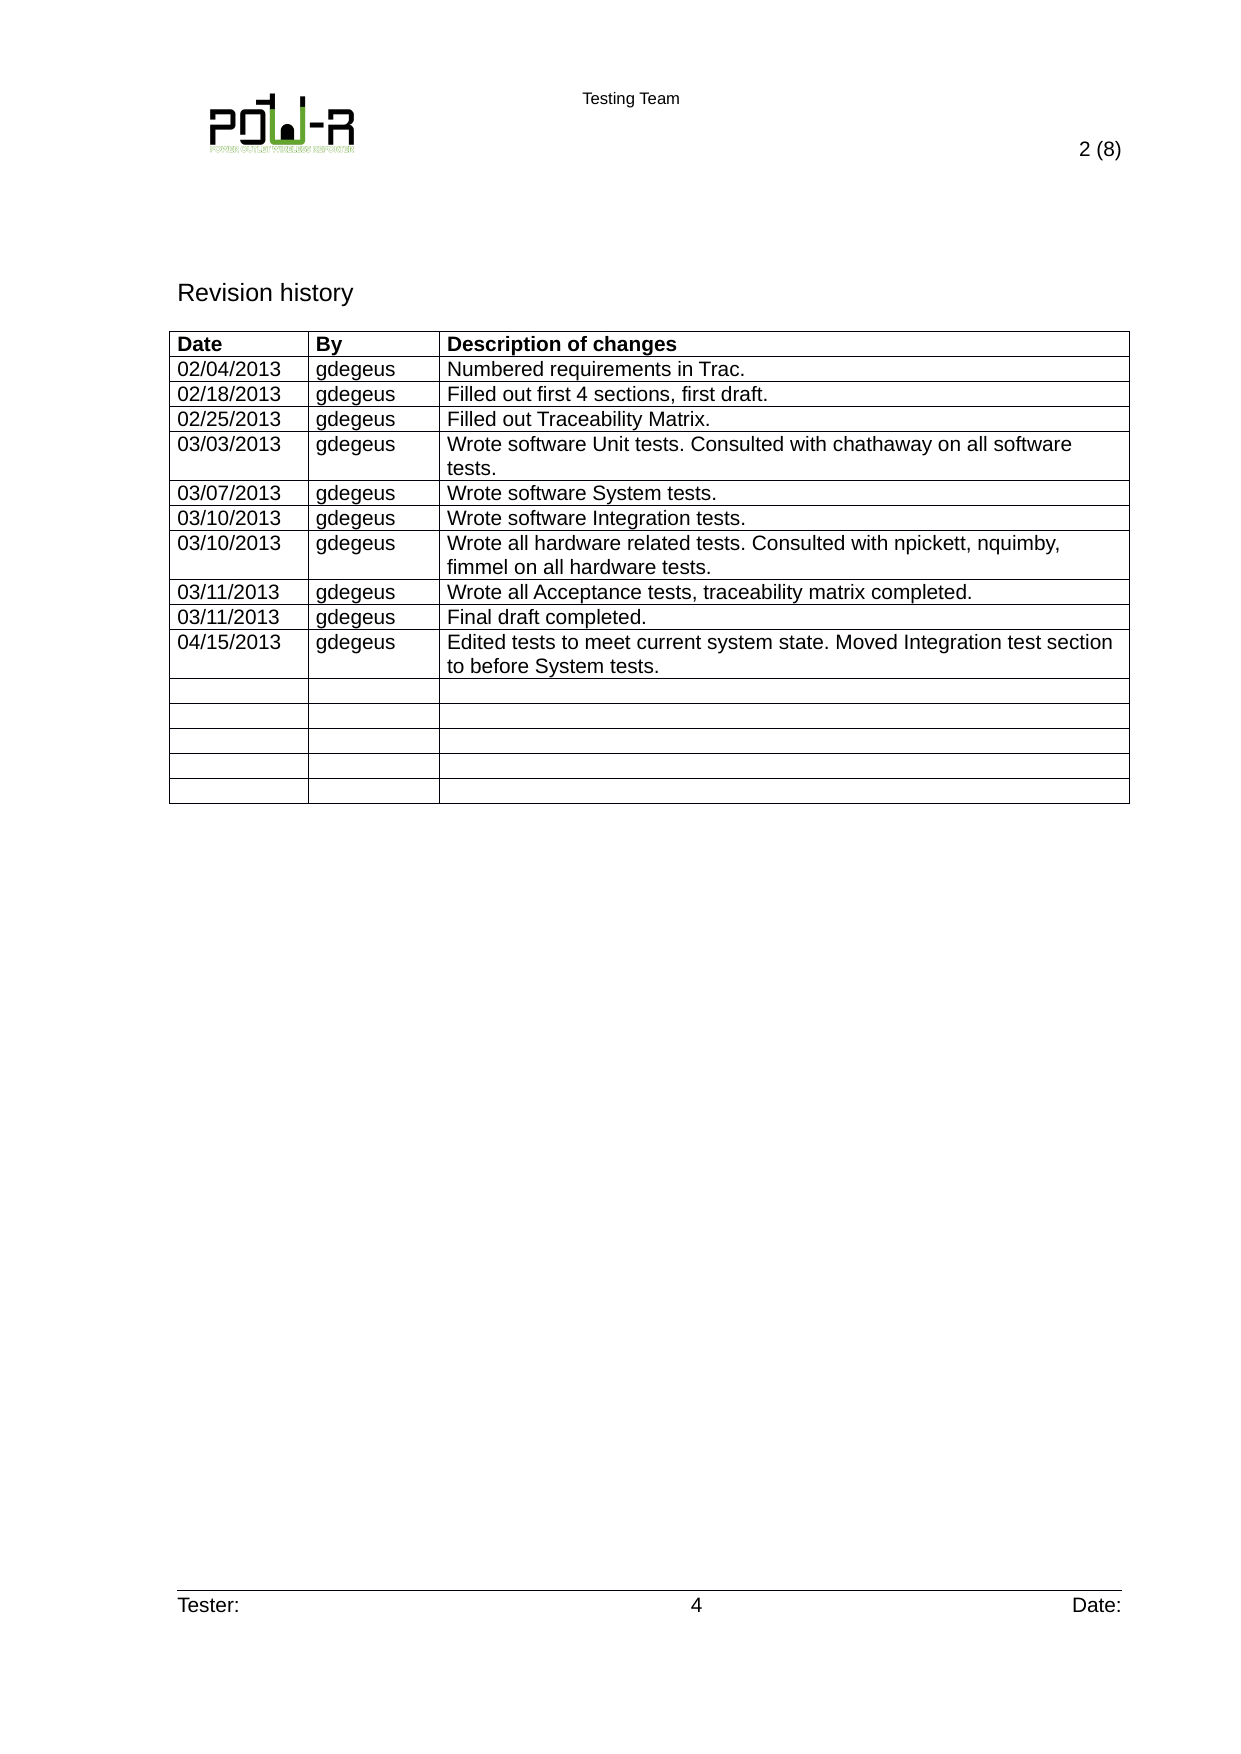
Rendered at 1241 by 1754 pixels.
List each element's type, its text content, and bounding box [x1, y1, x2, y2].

table_cell gdegeus [309, 630, 439, 678]
picture [206, 88, 358, 157]
table_cell 04/15/2013 [170, 630, 308, 678]
table_cell [440, 779, 1129, 803]
table_header Description of changes [440, 332, 1129, 356]
table_cell Wrote software Integration tests. [440, 506, 1129, 530]
table_cell [170, 729, 308, 753]
table_cell Filled out first 4 sections, first draft. [440, 382, 1129, 406]
table_cell gdegeus [309, 580, 439, 604]
table_cell 02/04/2013 [170, 357, 308, 381]
table_cell gdegeus [309, 605, 439, 629]
table_cell Edited tests to meet current system state. Moved Integration test section to before System tests. [440, 630, 1129, 678]
table_cell 03/07/2013 [170, 481, 308, 505]
table_cell Wrote software Unit tests. Consulted with chathaway on all software tests. [440, 432, 1129, 480]
table_cell Numbered requirements in Trac. [440, 357, 1129, 381]
table_cell 02/18/2013 [170, 382, 308, 406]
table_cell [170, 754, 308, 778]
table_cell [309, 779, 439, 803]
table_cell gdegeus [309, 506, 439, 530]
table_cell [170, 704, 308, 728]
table_cell gdegeus [309, 531, 439, 579]
table_cell 03/03/2013 [170, 432, 308, 480]
table_cell [309, 679, 439, 703]
table_cell [309, 704, 439, 728]
table_cell gdegeus [309, 357, 439, 381]
table_cell [440, 679, 1129, 703]
table_cell [309, 754, 439, 778]
table_cell Final draft completed. [440, 605, 1129, 629]
table_cell [170, 679, 308, 703]
table_cell gdegeus [309, 432, 439, 480]
table_cell 02/25/2013 [170, 407, 308, 431]
table_cell [440, 729, 1129, 753]
table_cell [170, 779, 308, 803]
table_header By [309, 332, 439, 356]
table_cell Wrote software System tests. [440, 481, 1129, 505]
table_cell gdegeus [309, 481, 439, 505]
table_cell Wrote all hardware related tests. Consulted with npickett, nquimby, fimmel on all hardware tests. [440, 531, 1129, 579]
table_cell Wrote all Acceptance tests, traceability matrix completed. [440, 580, 1129, 604]
table_cell [309, 729, 439, 753]
table_cell [440, 754, 1129, 778]
table_cell gdegeus [309, 407, 439, 431]
table_header Date [170, 332, 308, 356]
subtitle Revision history [177, 277, 1122, 306]
table_cell Filled out Traceability Matrix. [440, 407, 1129, 431]
table_cell 03/10/2013 [170, 531, 308, 579]
table_cell 03/10/2013 [170, 506, 308, 530]
table_cell 03/11/2013 [170, 605, 308, 629]
table_cell 03/11/2013 [170, 580, 308, 604]
table_cell [440, 704, 1129, 728]
table_cell gdegeus [309, 382, 439, 406]
